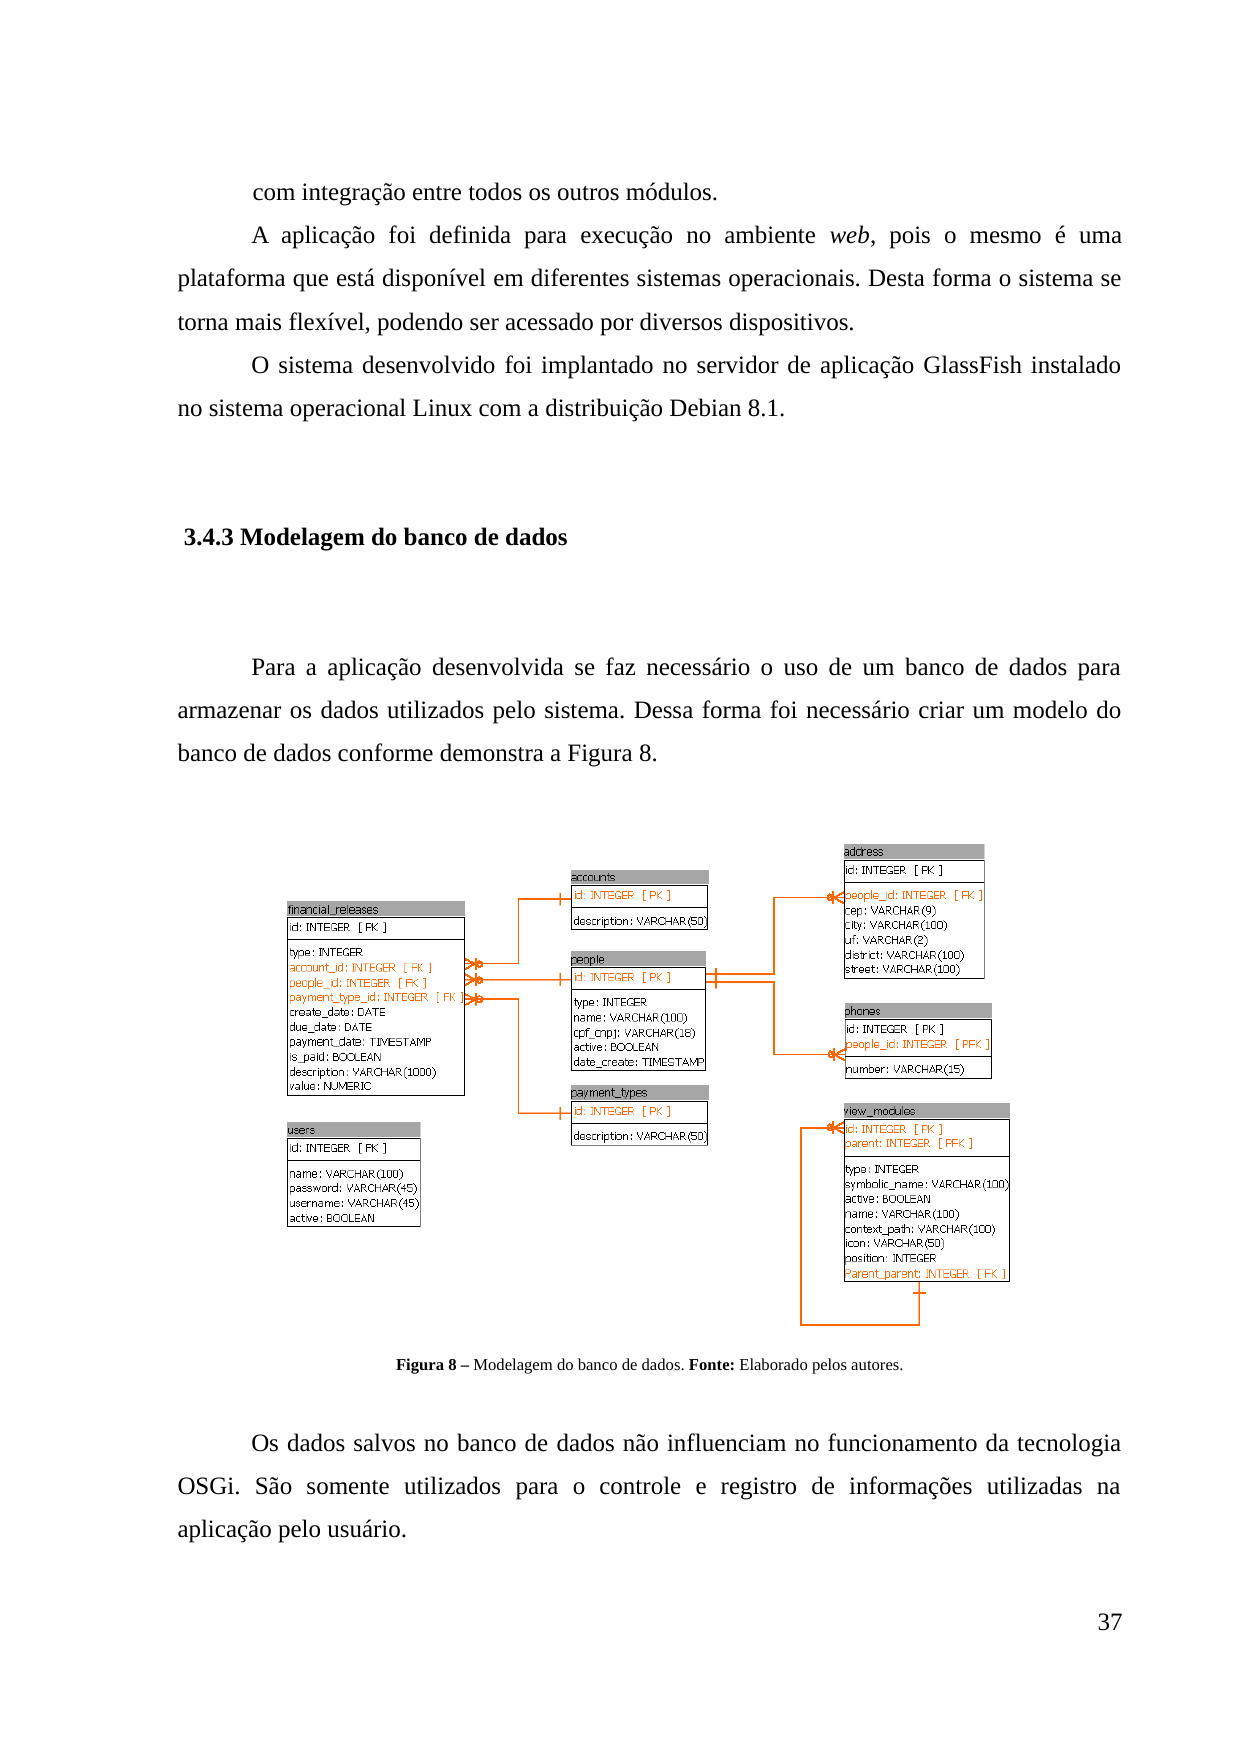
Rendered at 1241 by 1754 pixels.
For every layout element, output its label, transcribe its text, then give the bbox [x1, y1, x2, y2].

text Figura 8 – Modelagem do banco de dados. Fonte: Elaborado pelos autores. [246, 1355, 1053, 1374]
text O sistema desenvolvido foi implantado no servidor de aplicação GlassFish instalado no sistema operacional Linux com a distribuição Debian 8.1. [177, 350, 1122, 422]
list com integração entre todos os outros módulos. [215, 177, 1122, 206]
text Os dados salvos no banco de dados não influenciam no funcionamento da tecnologia OSGi. São somente utilizados para o controle e registro de informações utilizadas na aplicação pelo usuário. [177, 1428, 1122, 1543]
text Para a aplicação desenvolvida se faz necessário o uso de um banco de dados para armazenar os dados utilizados pelo sistema. Dessa forma foi necessário criar um modelo do banco de dados conforme demonstra a Figura 8. [177, 652, 1122, 767]
subtitle Modelagem do banco de dados [177, 522, 1122, 551]
picture [274, 824, 1025, 1336]
text A aplicação foi definida para execução no ambiente web, pois o mesmo é uma plataforma que está disponível em diferentes sistemas operacionais. Desta forma o sistema se torna mais flexível, podendo ser acessado por diversos dispositivos. [177, 220, 1122, 335]
